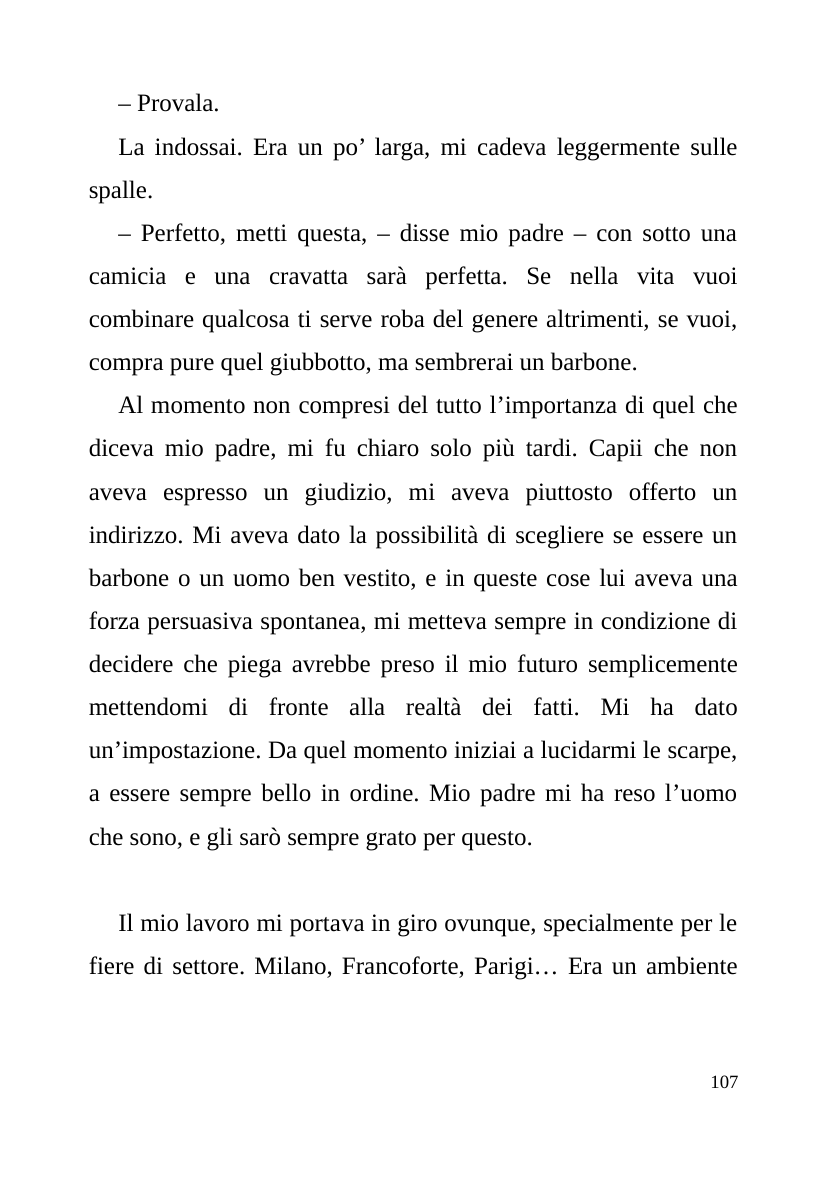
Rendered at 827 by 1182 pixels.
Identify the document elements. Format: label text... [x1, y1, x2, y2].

text Al momento non compresi del tutto l’importanza di quel che diceva mio padre, mi fu chiaro solo più tardi. Capii che non aveva espresso un giudizio, mi aveva piuttosto offerto un indirizzo. Mi aveva dato la possibilità di scegliere se essere un barbone o un uomo ben vestito, e in queste cose lui aveva una forza persuasiva spontanea, mi metteva sempre in condizione di decidere che piega avrebbe preso il mio futuro semplicemente mettendomi di fronte alla realtà dei fatti. Mi ha dato un’impostazione. Da quel momento iniziai a lucidarmi le scarpe, a essere sempre bello in ordine. Mio padre mi ha reso l’uomo che sono, e gli sarò sempre grato per questo. [88, 390, 738, 850]
text – Provala. [88, 88, 738, 117]
text – Perfetto, metti questa, – disse mio padre – con sotto una camicia e una cravatta sarà perfetta. Se nella vita vuoi combinare qualcosa ti serve roba del genere altrimenti, se vuoi, compra pure quel giubbotto, ma sembrerai un barbone. [88, 218, 738, 376]
text Il mio lavoro mi portava in giro ovunque, specialmente per le fiere di settore. Milano, Francoforte, Parigi… Era un ambiente [88, 908, 738, 980]
text La indossai. Era un po’ larga, mi cadeva leggermente sulle spalle. [88, 132, 738, 203]
